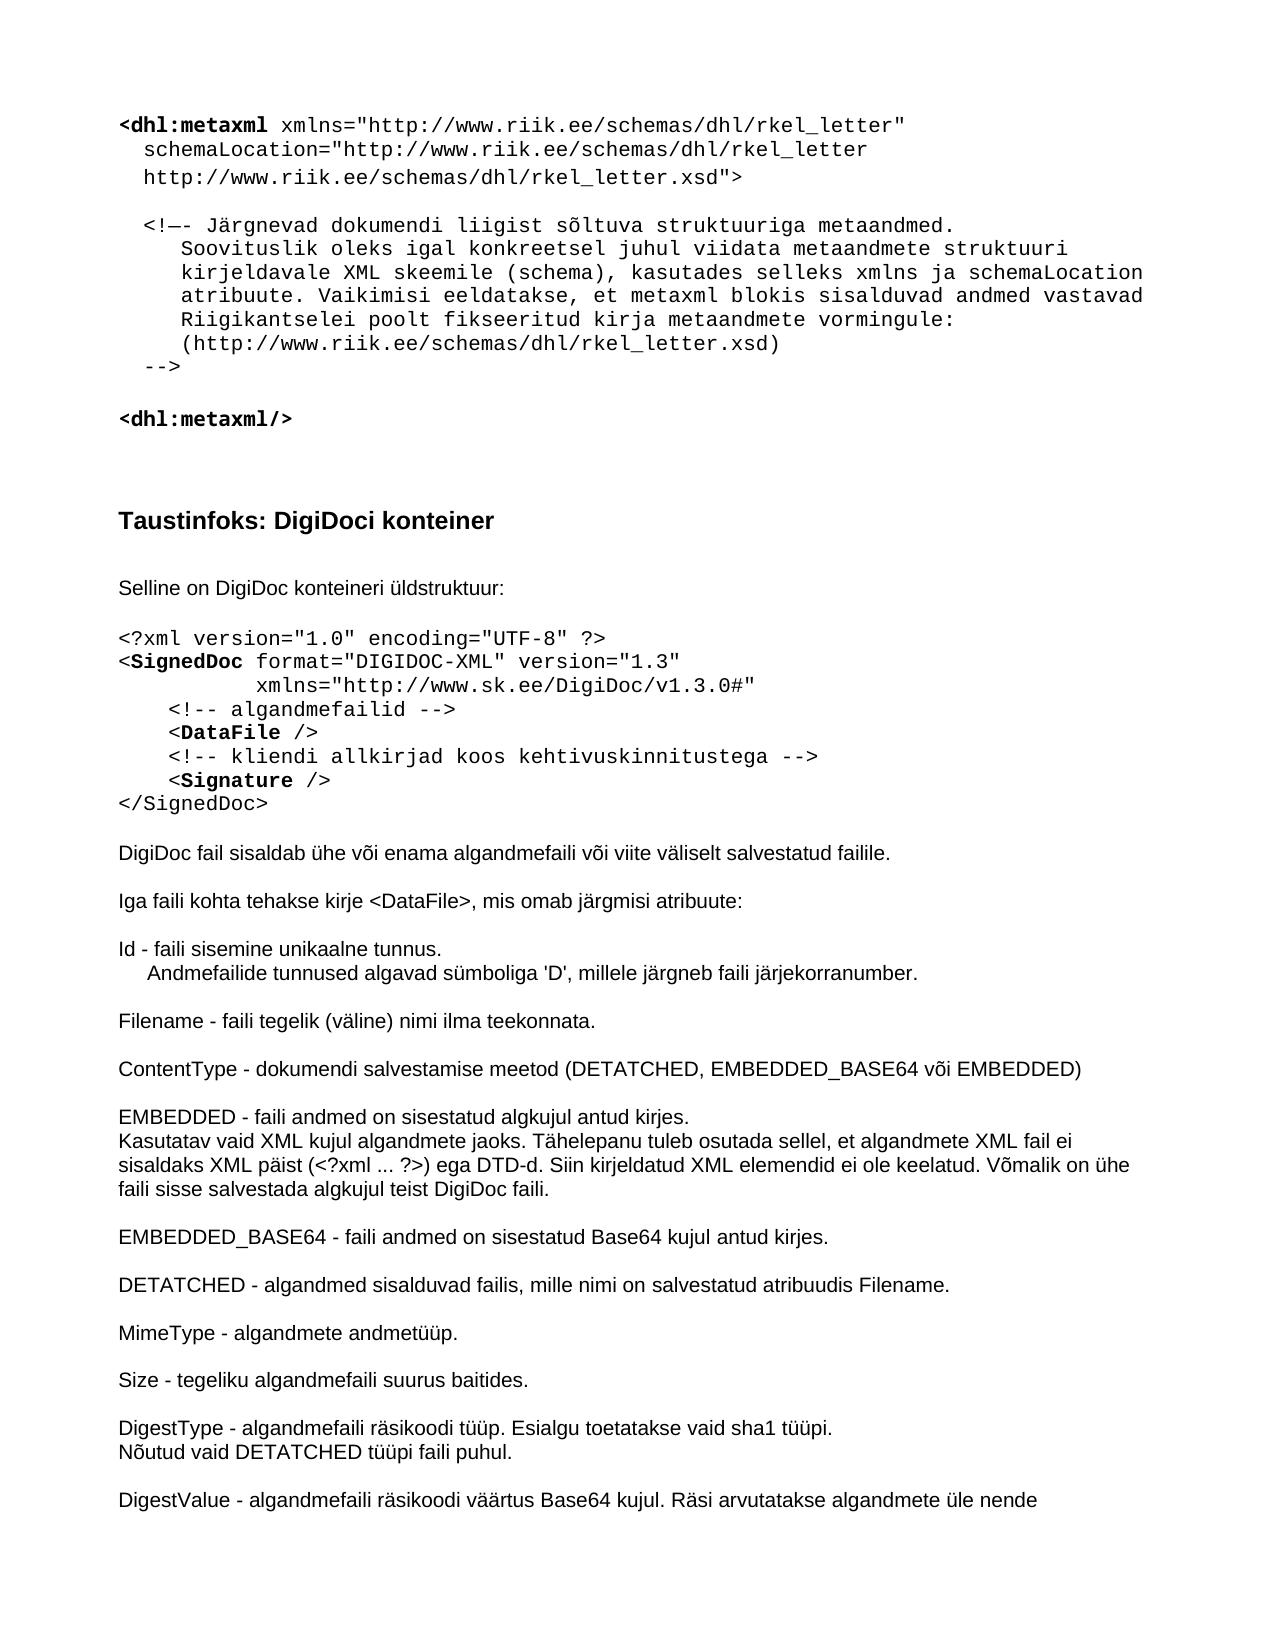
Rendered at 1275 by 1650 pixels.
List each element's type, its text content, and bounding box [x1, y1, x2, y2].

subtitle Taustinfoks: DigiDoci konteiner [118, 506, 1157, 534]
text kirjeldavale XML skeemile (schema), kasutades selleks xmlns ja schemaLocation [118, 262, 1157, 286]
text ContentType - dokumendi salvestamise meetod (DETATCHED, EMBEDDED_BASE64 või EMBEDDED) [118, 1057, 1157, 1081]
text DETATCHED - algandmed sisalduvad failis, mille nimi on salvestatud atribuudis Filename. [118, 1272, 1157, 1296]
text <dhl:metaxml xmlns="http://www.riik.ee/schemas/dhl/rkel_letter" [118, 110, 1157, 139]
text <dhl:metaxml/> [118, 404, 1157, 432]
text <!-- algandmefailid --> [118, 699, 1157, 722]
text Selline on DigiDoc konteineri üldstruktuur: [118, 575, 1157, 599]
text Andmefailide tunnused algavad sümboliga 'D', millele järgneb faili järjekorranumber. [118, 961, 1157, 985]
text <!-- kliendi allkirjad koos kehtivuskinnitustega --> [118, 746, 1157, 770]
text http://www.riik.ee/schemas/dhl/rkel_letter.xsd"> [118, 162, 1157, 191]
text Soovituslik oleks igal konkreetsel juhul viidata metaandmete struktuuri [118, 238, 1157, 262]
text Id - faili sisemine unikaalne tunnus. [118, 937, 1157, 961]
text EMBEDDED - faili andmed on sisestatud algkujul antud kirjes. [118, 1105, 1157, 1129]
text <Signature /> [118, 770, 1157, 793]
text </SignedDoc> [118, 793, 1157, 817]
text <DataFile /> [118, 722, 1157, 746]
text Filename - faili tegelik (väline) nimi ilma teekonnata. [118, 1009, 1157, 1033]
text atribuute. Vaikimisi eeldatakse, et metaxml blokis sisalduvad andmed vastavad [118, 286, 1157, 309]
text Riigikantselei poolt fikseeritud kirja metaandmete vormingule: [118, 309, 1157, 333]
text --> [118, 356, 1157, 380]
text xmlns="http://www.sk.ee/DigiDoc/v1.3.0#" [118, 675, 1157, 699]
text Nõutud vaid DETATCHED tüüpi faili puhul. [118, 1440, 1157, 1464]
text Kasutatav vaid XML kujul algandmete jaoks. Tähelepanu tuleb osutada sellel, et algandmete XML fail ei sisaldaks XML päist (<?xml ... ?>) ega DTD-d. Siin kirjeldatud XML elemendid ei ole keelatud. Võmalik on ühe faili sisse salvestada algkujul teist DigiDoc faili. [118, 1129, 1157, 1201]
text Iga faili kohta tehakse kirje <DataFile>, mis omab järgmisi atribuute: [118, 889, 1157, 913]
text <!—- Järgnevad dokumendi liigist sõltuva struktuuriga metaandmed. [118, 214, 1157, 238]
text schemaLocation="http://www.riik.ee/schemas/dhl/rkel_letter [118, 139, 1157, 162]
text <SignedDoc format="DIGIDOC-XML" version="1.3" [118, 651, 1157, 675]
text MimeType - algandmete andmetüüp. [118, 1320, 1157, 1344]
text DigestValue - algandmefaili räsikoodi väärtus Base64 kujul. Räsi arvutatakse algandmete üle nende [118, 1488, 1157, 1512]
text DigestType - algandmefaili räsikoodi tüüp. Esialgu toetatakse vaid sha1 tüüpi. [118, 1416, 1157, 1440]
text Size - tegeliku algandmefaili suurus baitides. [118, 1368, 1157, 1392]
text <?xml version="1.0" encoding="UTF-8" ?> [118, 628, 1157, 651]
text DigiDoc fail sisaldab ühe või enama algandmefaili või viite väliselt salvestatud failile. [118, 841, 1157, 865]
text (http://www.riik.ee/schemas/dhl/rkel_letter.xsd) [118, 333, 1157, 356]
text EMBEDDED_BASE64 - faili andmed on sisestatud Base64 kujul antud kirjes. [118, 1224, 1157, 1248]
